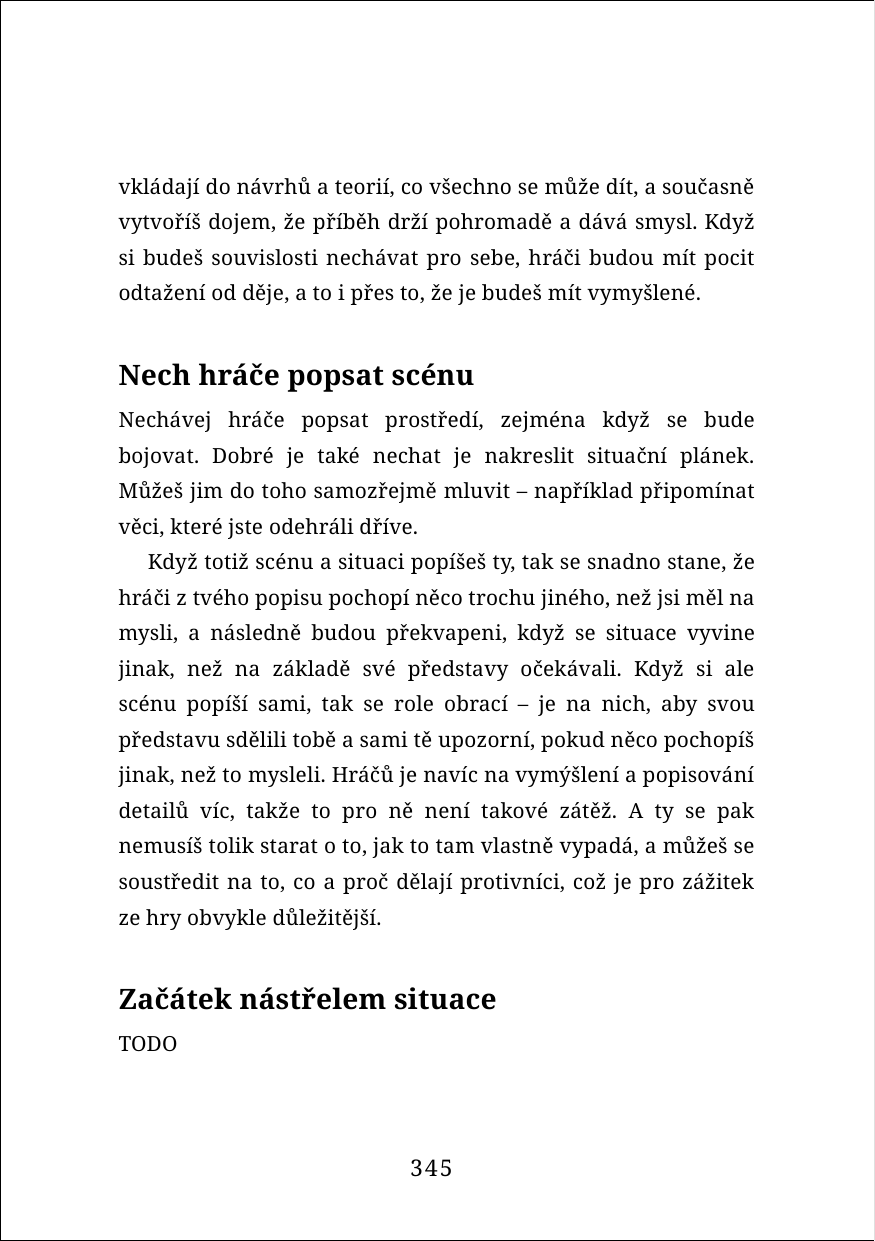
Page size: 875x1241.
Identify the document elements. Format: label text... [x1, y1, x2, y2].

subtitle Začátek nástřelem situace [118, 979, 756, 1018]
subtitle Nech hráče popsat scénu [118, 355, 756, 393]
text Nechávej hráče popsat prostředí, zejména když se bude bojovat. Dobré je také nechat je nakreslit situační plánek. Můžeš jim do toho samozřejmě mluvit – například připomínat věci, které jste odehráli dříve. Když totiž scénu a situaci popíšeš ty, tak se snadno stane, že hráči z tvého popisu pochopí něco trochu jiného, než jsi měl na mysli, a následně budou překvapeni, když se situace vyvine jinak, než na základě své představy očekávali. Když si ale scénu popíší sami, tak se role obrací – je na nich, aby svou představu sdělili tobě a sami tě upozorní, pokud něco pochopíš jinak, než to mysleli. Hráčů je navíc na vymýšlení a popisování detailů víc, takže to pro ně není takové zátěž. A ty se pak nemusíš tolik starat o to, jak to tam vlastně vypadá, a můžeš se soustředit na to, co a proč dělají protivníci, což je pro zážitek ze hry obvykle důležitější. [118, 405, 756, 931]
text vkládají do návrhů a teorií, co všechno se může dít, a současně vytvoříš dojem, že příběh drží pohromadě a dává smysl. Když si budeš souvislosti nechávat pro sebe, hráči budou mít pocit odtažení od děje, a to i přes to, že je budeš mít vymyšlené. [118, 172, 756, 307]
text TODO [118, 1029, 756, 1058]
